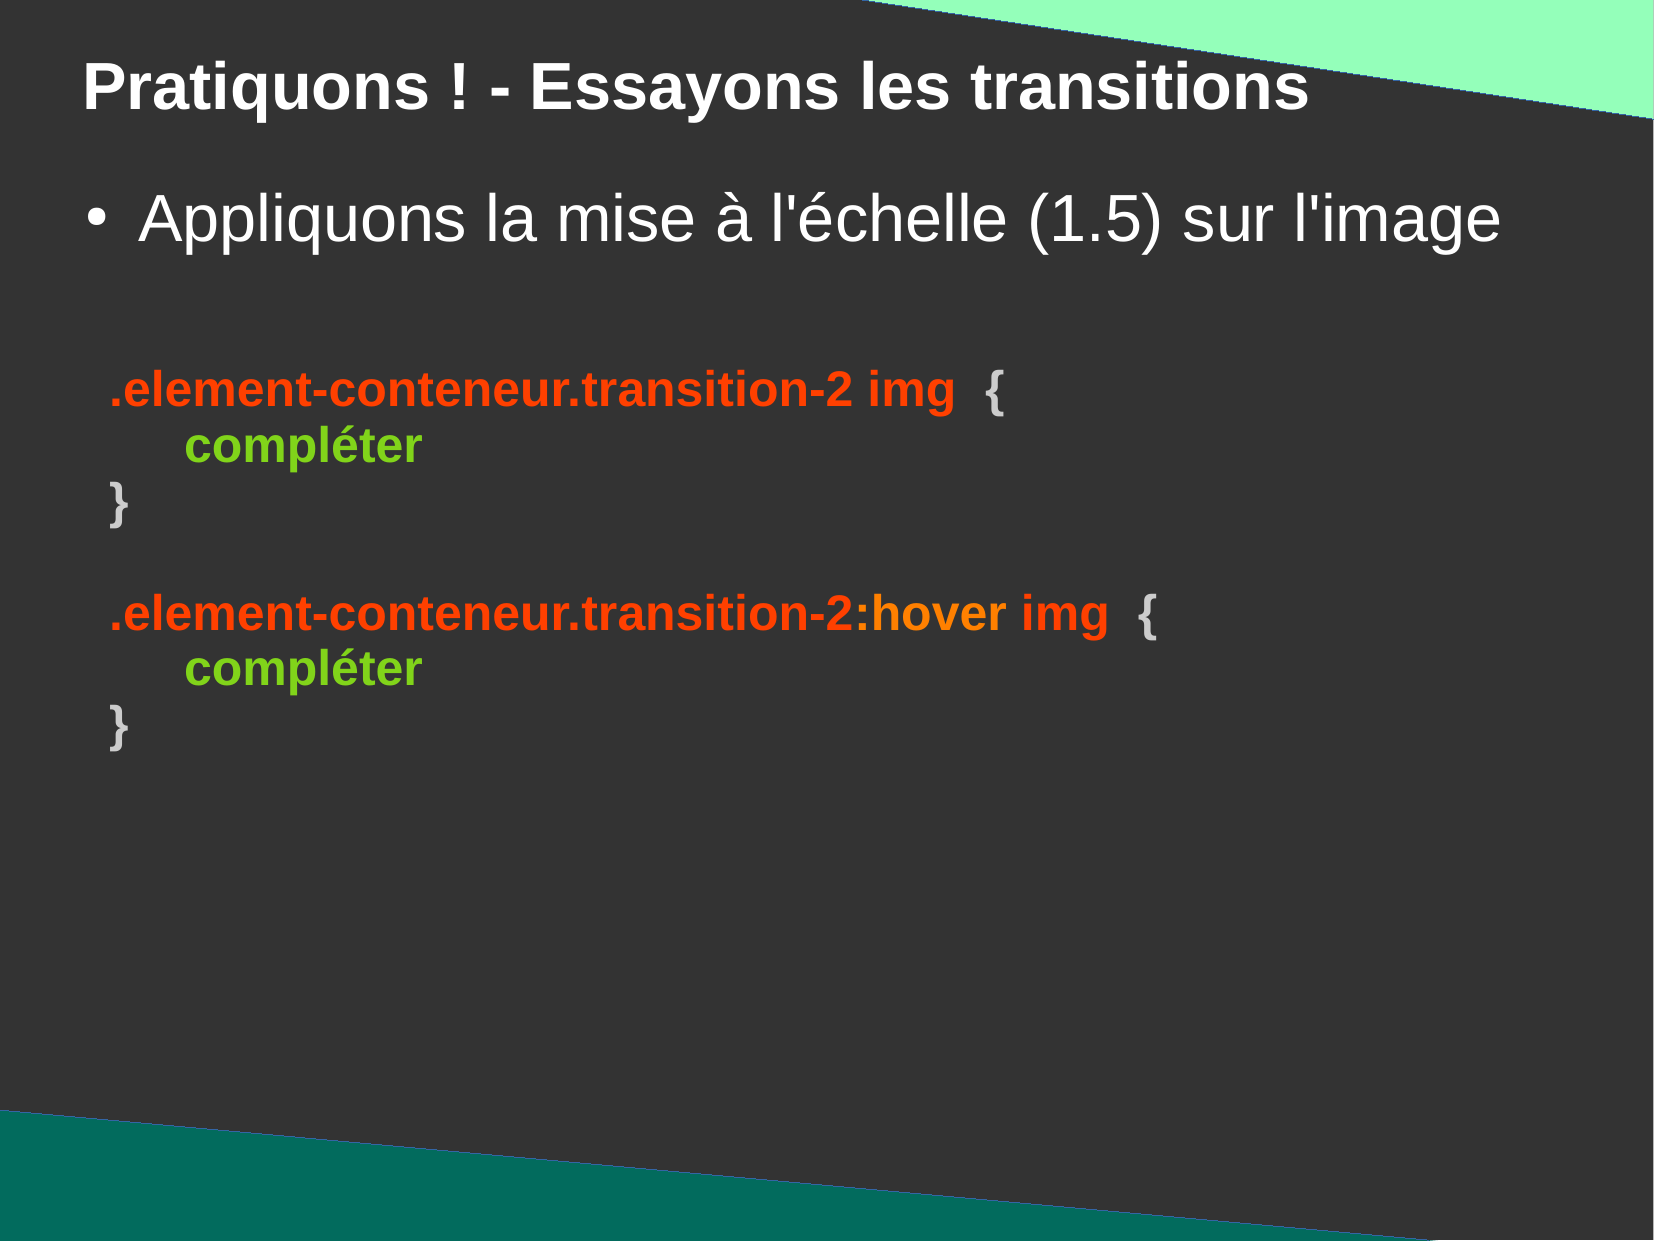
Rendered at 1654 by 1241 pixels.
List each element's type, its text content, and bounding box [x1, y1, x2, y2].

text_box [862, 0, 1654, 120]
list Appliquons la mise à l'échelle (1.5) sur l'image [67, 180, 1607, 319]
title Pratiquons ! - Essayons les transitions [82, 49, 1630, 199]
text_box .element-conteneur.transition-2 img { compléter } .element-conteneur.transition-2:hover img { compléter } [94, 354, 1489, 768]
